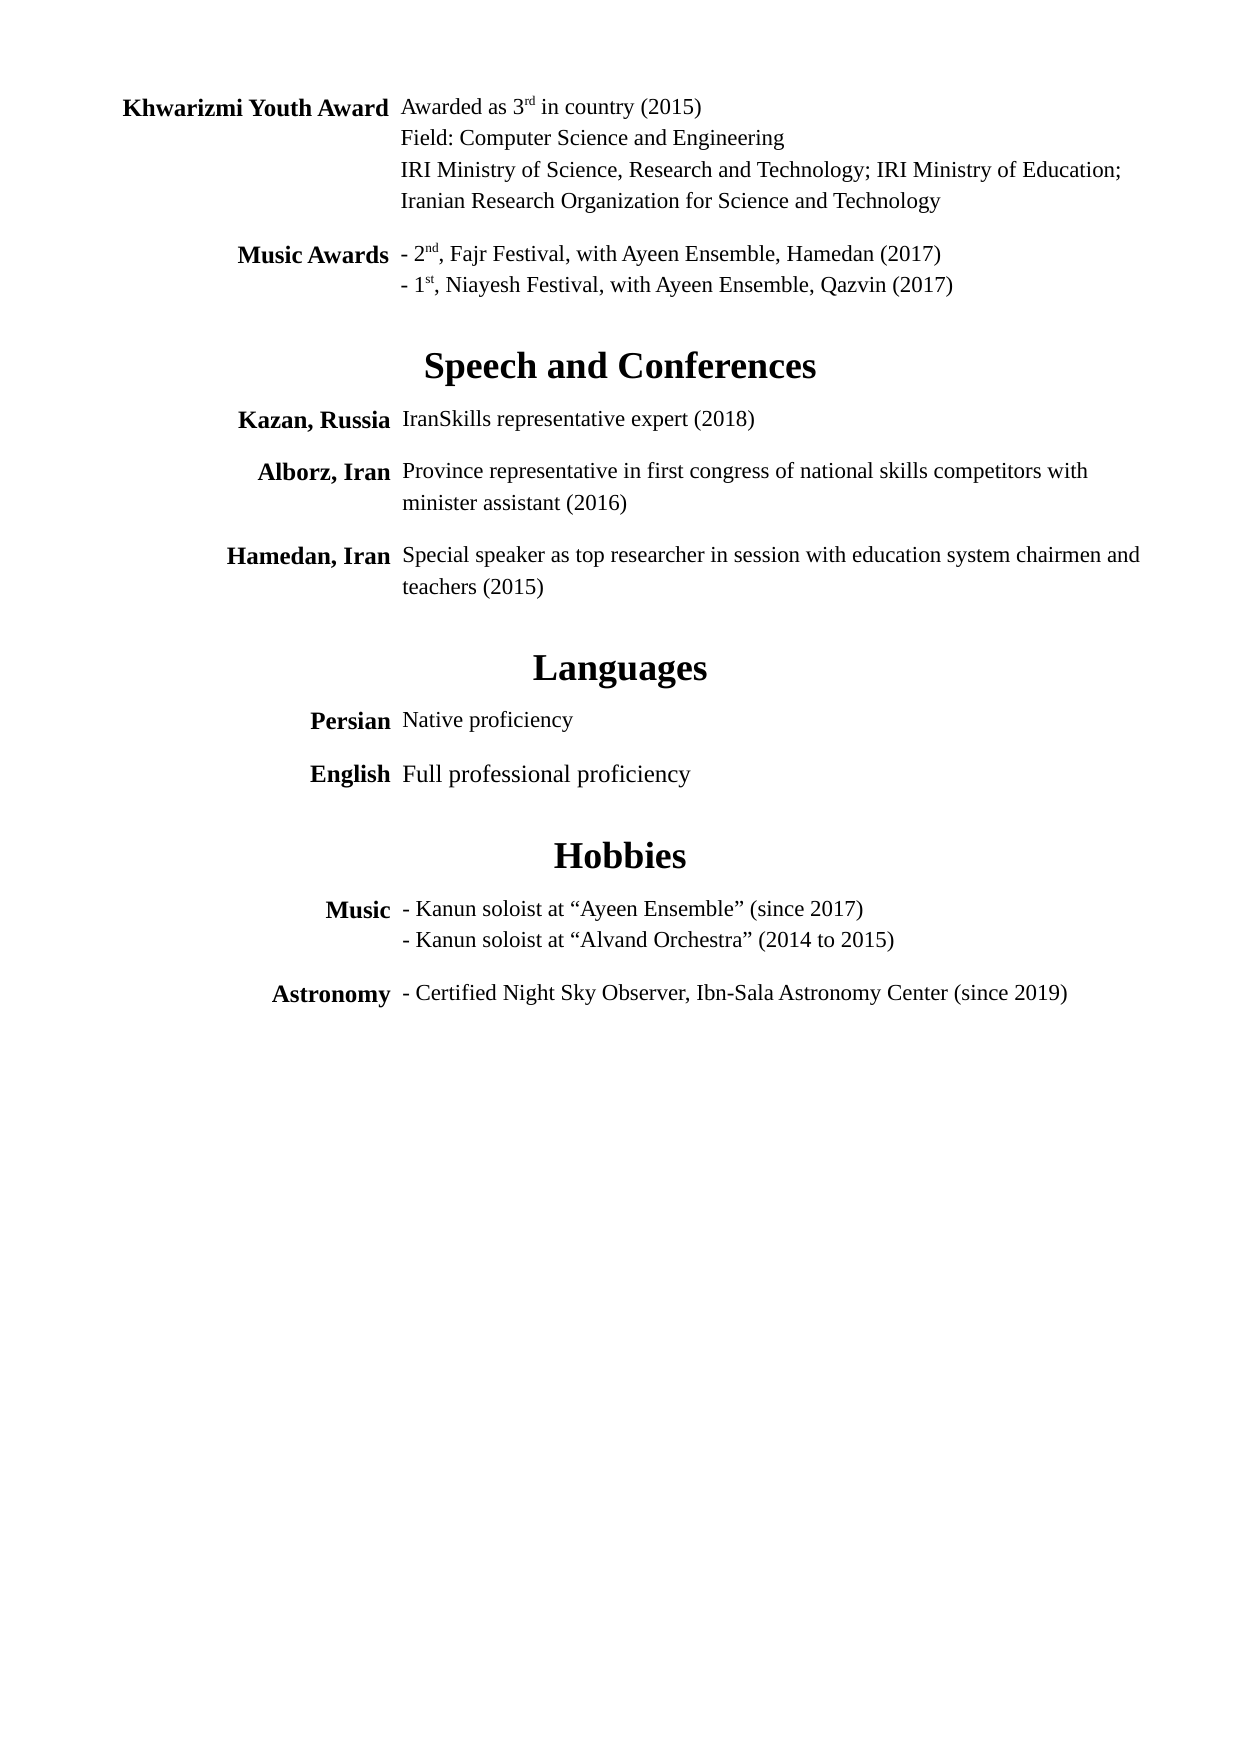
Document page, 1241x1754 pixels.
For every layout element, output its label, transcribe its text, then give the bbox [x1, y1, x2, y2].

table_cell Special speaker as top researcher in session with education system chairmen and teachers (2015) [396, 536, 1153, 619]
subtitle Speech and Conferences [87, 343, 1153, 387]
table_cell Hamedan, Iran [87, 536, 396, 619]
table_cell Alborz, Iran [87, 452, 396, 536]
table_header Native proficiency [396, 701, 1153, 753]
table_cell Khwarizmi Youth Award [87, 87, 394, 234]
table_cell English [87, 753, 396, 808]
table_cell Province representative in first congress of national skills competitors with minister assistant (2016) [396, 452, 1153, 536]
table_cell Awarded as 3rd in country (2015) Field: Computer Science and Engineering IRI Ministry of Science, Research and Technology; IRI Ministry of Education; Iranian Research Organization for Science and Technology [395, 87, 1153, 234]
table_cell Music Awards [87, 234, 394, 318]
table_cell Astronomy [87, 973, 396, 1025]
table_header Kazan, Russia [87, 399, 396, 452]
table_cell - Certified Night Sky Observer, Ibn-Sala Astronomy Center (since 2019) [396, 973, 1153, 1025]
table_cell - 2nd, Fajr Festival, with Ayeen Ensemble, Hamedan (2017) - 1st, Niayesh Festival, with Ayeen Ensemble, Qazvin (2017) [395, 234, 1153, 318]
table_header Persian [87, 701, 396, 753]
subtitle Hobbies [87, 833, 1153, 876]
table_header IranSkills representative expert (2018) [396, 399, 1153, 452]
table_header Music [87, 889, 396, 973]
subtitle Languages [87, 644, 1153, 688]
table_header - Kanun soloist at “Ayeen Ensemble” (since 2017) - Kanun soloist at “Alvand Orchestra” (2014 to 2015) [396, 889, 1153, 973]
table_cell Full professional proficiency [396, 753, 1153, 808]
